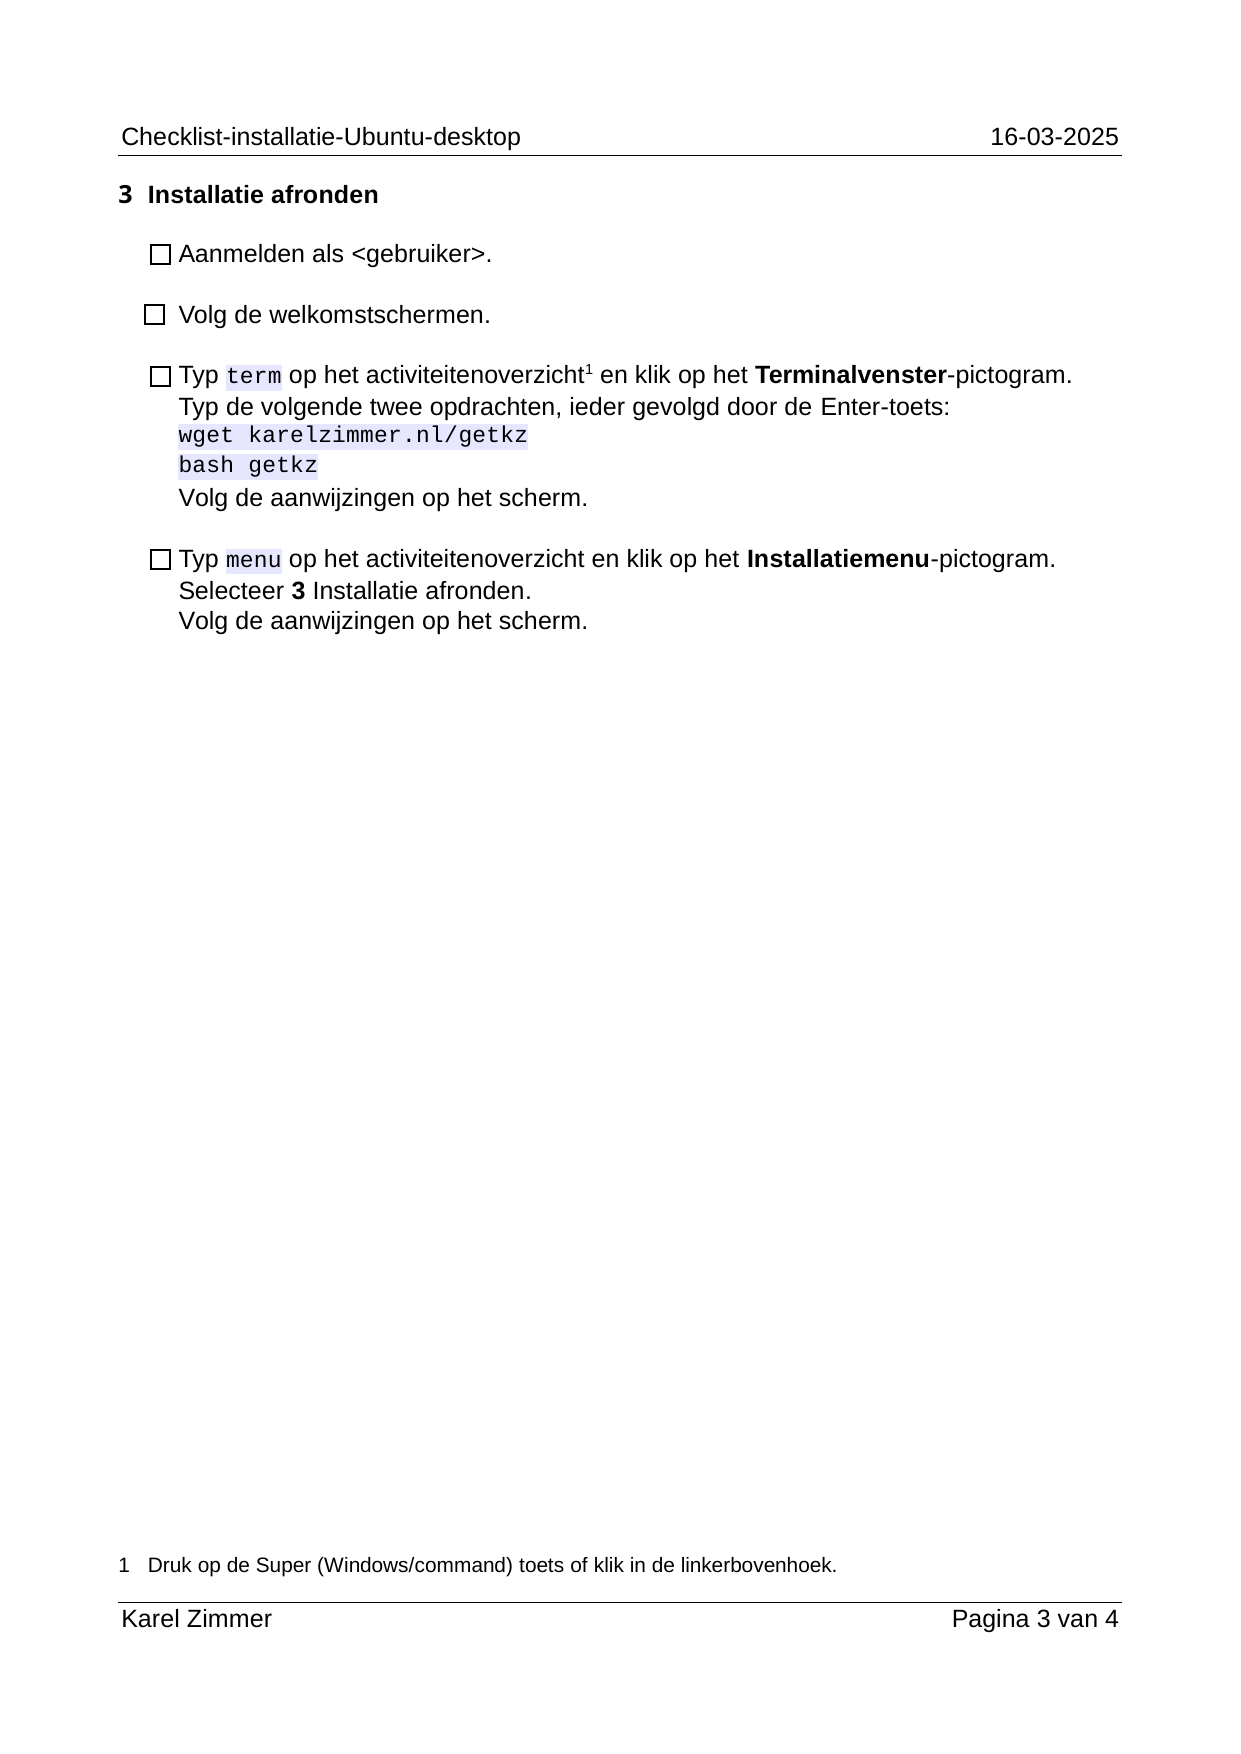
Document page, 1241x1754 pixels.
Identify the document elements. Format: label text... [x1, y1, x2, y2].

table_header [142, 239, 177, 269]
table_cell [142, 576, 177, 606]
table_cell [118, 269, 142, 300]
table_cell Volg de welkomstschermen. [177, 300, 1122, 330]
table_cell [177, 269, 1122, 300]
table_cell bash getkz [177, 453, 1122, 483]
table_cell [118, 300, 142, 330]
table_cell [118, 483, 142, 513]
table_cell [118, 360, 142, 392]
table_cell wget karelzimmer.nl/getkz [177, 423, 1122, 453]
table_cell [142, 330, 177, 360]
table_cell Typ de volgende twee opdrachten, ieder gevolgd door de Enter-toets: [177, 392, 1122, 422]
table_cell Typ term op het activiteitenoverzicht en klik op het Terminalvenster-pictogram. [177, 360, 1122, 392]
table_cell [142, 269, 177, 300]
list Installatie afronden [118, 177, 1122, 211]
table_cell Volg de aanwijzingen op het scherm. [177, 483, 1122, 513]
table_cell [118, 576, 142, 606]
table_cell [118, 514, 142, 544]
table_cell [142, 423, 177, 453]
table_cell Volg de aanwijzingen op het scherm. [177, 606, 1122, 636]
table_cell Typ menu op het activiteitenoverzicht en klik op het Installatiemenu-pictogram. [177, 544, 1122, 576]
table_header Aanmelden als <gebruiker>. [177, 239, 1122, 269]
table_cell [142, 300, 177, 330]
table_cell [142, 360, 177, 392]
table_cell [118, 423, 142, 453]
table_cell [142, 514, 177, 544]
table_header [118, 239, 142, 269]
table_cell [142, 453, 177, 483]
table_cell [142, 606, 177, 636]
table_cell [118, 606, 142, 636]
table_cell [142, 544, 177, 576]
table_cell [177, 330, 1122, 360]
table_cell [118, 392, 142, 422]
table_cell [142, 483, 177, 513]
table_cell [118, 453, 142, 483]
table_cell [118, 330, 142, 360]
table_cell Selecteer 3 Installatie afronden. [177, 576, 1122, 606]
table_cell [177, 514, 1122, 544]
table_cell [142, 392, 177, 422]
table_cell [118, 544, 142, 576]
